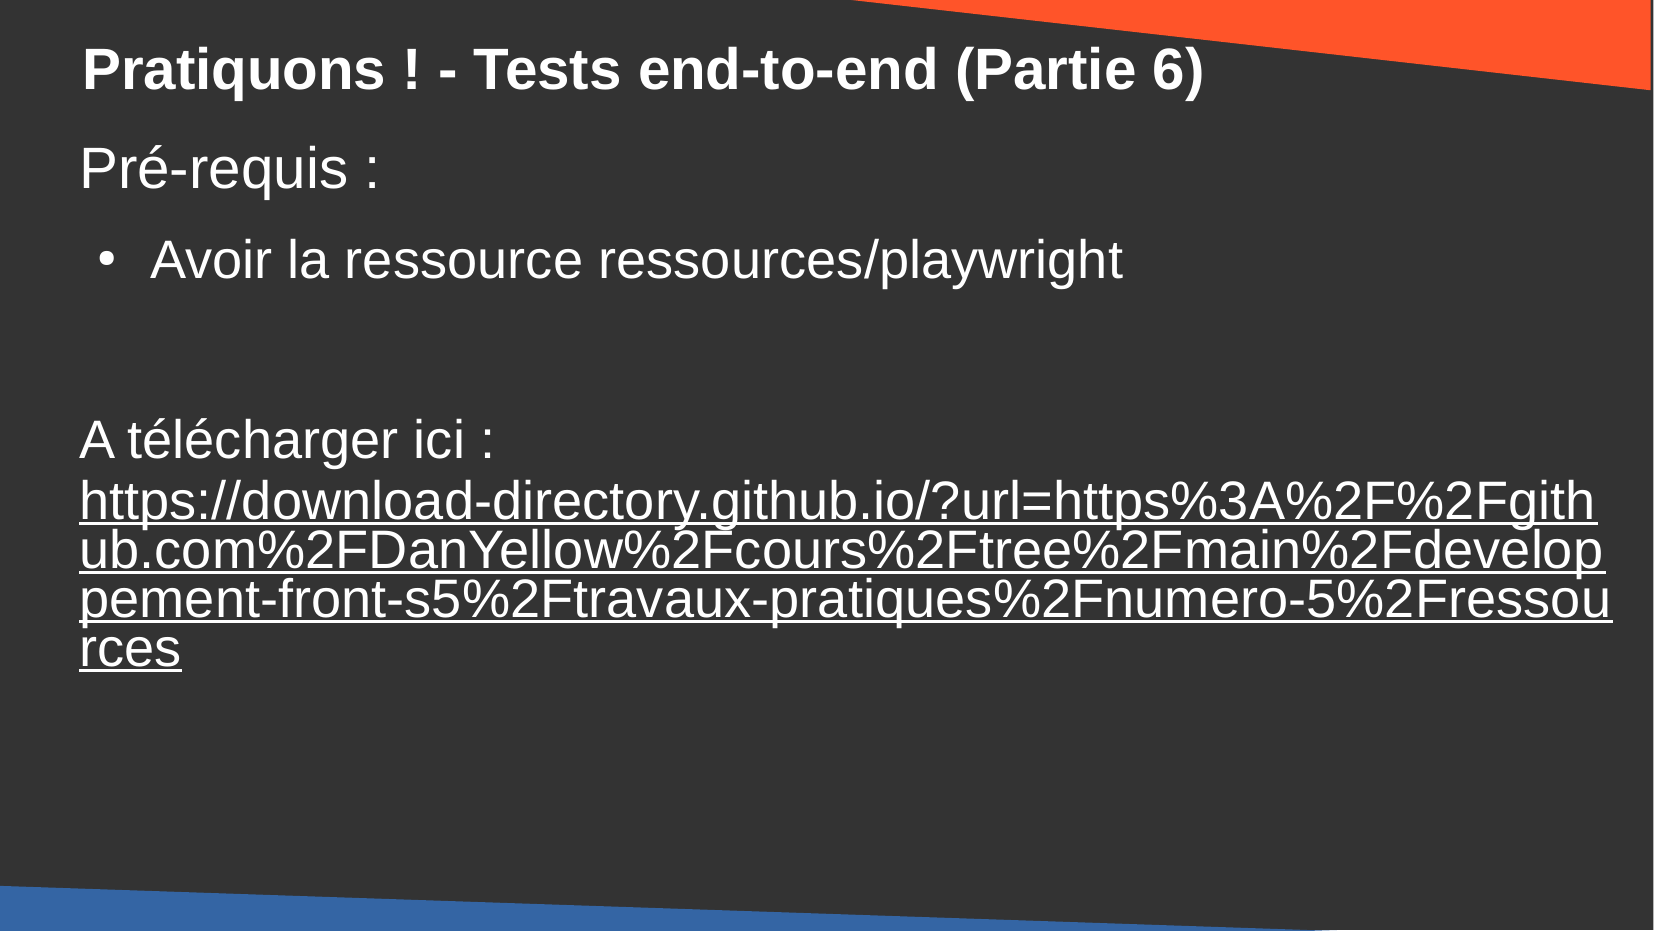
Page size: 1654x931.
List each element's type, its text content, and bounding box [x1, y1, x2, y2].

list Pré-requis : Avoir la ressource ressources/playwright A télécharger ici : https://download-directory.github.io/?url=https%3A%2F%2Fgithub.com%2FDanYellow%2Fcours%2Ftree%2Fmain%2Fdeveloppement-front-s5%2Ftravaux-pratiques%2Fnumero-5%2Fressources [79, 135, 1619, 721]
text_box [851, 0, 1651, 91]
title Pratiquons ! - Tests end-to-end (Partie 6) [82, 37, 1571, 114]
text_box [0, 885, 1337, 931]
